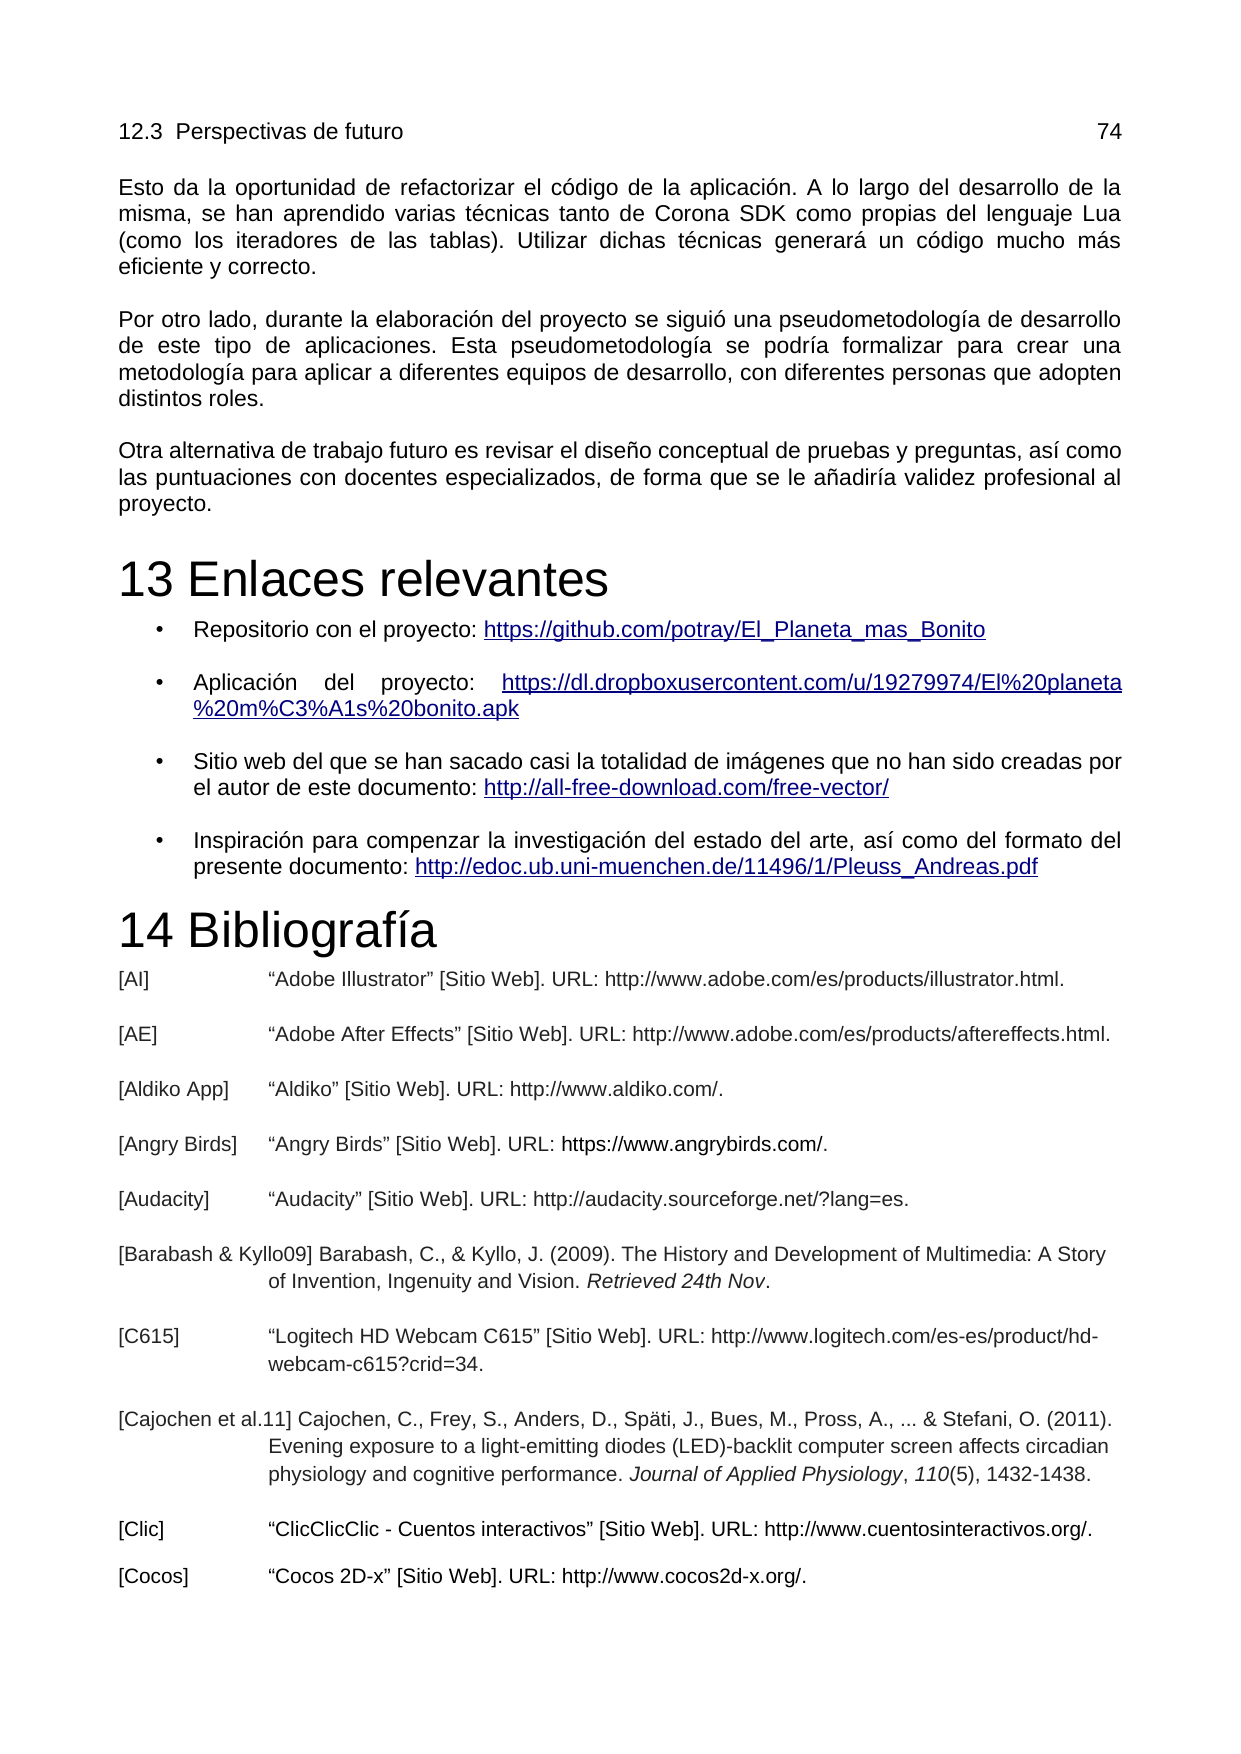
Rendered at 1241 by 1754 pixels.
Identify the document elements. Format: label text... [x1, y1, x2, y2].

text [Angry Birds] “Angry Birds” [Sitio Web]. URL: https://www.angrybirds.com/. [118, 1131, 1122, 1155]
list Repositorio con el proyecto: https://github.com/potray/El_Planeta_mas_Bonito [156, 616, 1122, 642]
text Otra alternativa de trabajo futuro es revisar el diseño conceptual de pruebas y preguntas, así como las puntuaciones con docentes especializados, de forma que se le añadiría validez profesional al proyecto. [118, 437, 1122, 517]
list Aplicación del proyecto: https://dl.dropboxusercontent.com/u/19279974/El%20planeta%20m%C3%A1s%20bonito.apk [156, 669, 1122, 721]
text [Cajochen et al.11] Cajochen, C., Frey, S., Anders, D., Späti, J., Bues, M., Pross, A., ... & Stefani, O. (2011). Evening exposure to a light-emitting diodes (LED)-backlit computer screen affects circadian physiology and cognitive performance. Journal of Applied Physiology, 110(5), 1432-1438. [118, 1406, 1122, 1485]
text Esto da la oportunidad de refactorizar el código de la aplicación. A lo largo del desarrollo de la misma, se han aprendido varias técnicas tanto de Corona SDK como propias del lenguaje Lua (como los iteradores de las tablas). Utilizar dichas técnicas generará un código mucho más eficiente y correcto. [118, 174, 1122, 279]
text [Barabash & Kyllo09] Barabash, C., & Kyllo, J. (2009). The History and Development of Multimedia: A Story of Invention, Ingenuity and Vision. Retrieved 24th Nov. [118, 1241, 1122, 1293]
list Inspiración para compenzar la investigación del estado del arte, así como del formato del presente documento: http://edoc.ub.uni-muenchen.de/11496/1/Pleuss_Andreas.pdf [156, 827, 1122, 879]
text [Audacity] “Audacity” [Sitio Web]. URL: http://audacity.sourceforge.net/?lang=es. [118, 1186, 1122, 1210]
text [AI] “Adobe Illustrator” [Sitio Web]. URL: http://www.adobe.com/es/products/illustrator.html. [118, 966, 1122, 990]
text [Clic] “ClicClicClic - Cuentos interactivos” [Sitio Web]. URL: http://www.cuentosinteractivos.org/. [118, 1516, 1122, 1540]
list Sitio web del que se han sacado casi la totalidad de imágenes que no han sido creadas por el autor de este documento: http://all-free-download.com/free-vector/ [156, 748, 1122, 800]
text [Aldiko App] “Aldiko” [Sitio Web]. URL: http://www.aldiko.com/. [118, 1076, 1122, 1100]
text Por otro lado, durante la elaboración del proyecto se siguió una pseudometodología de desarrollo de este tipo de aplicaciones. Esta pseudometodología se podría formalizar para crear una metodología para aplicar a diferentes equipos de desarrollo, con diferentes personas que adopten distintos roles. [118, 306, 1122, 411]
subtitle Bibliografía [118, 900, 1122, 958]
text [Cocos] “Cocos 2D-x” [Sitio Web]. URL: http://www.cocos2d-x.org/. [118, 1564, 1122, 1588]
subtitle Enlaces relevantes [118, 550, 1122, 607]
text [C615] “Logitech HD Webcam C615” [Sitio Web]. URL: http://www.logitech.com/es-es/product/hd- webcam-c615?crid=34. [118, 1324, 1122, 1375]
text [AE] “Adobe After Effects” [Sitio Web]. URL: http://www.adobe.com/es/products/aftereffects.html. [118, 1021, 1122, 1045]
